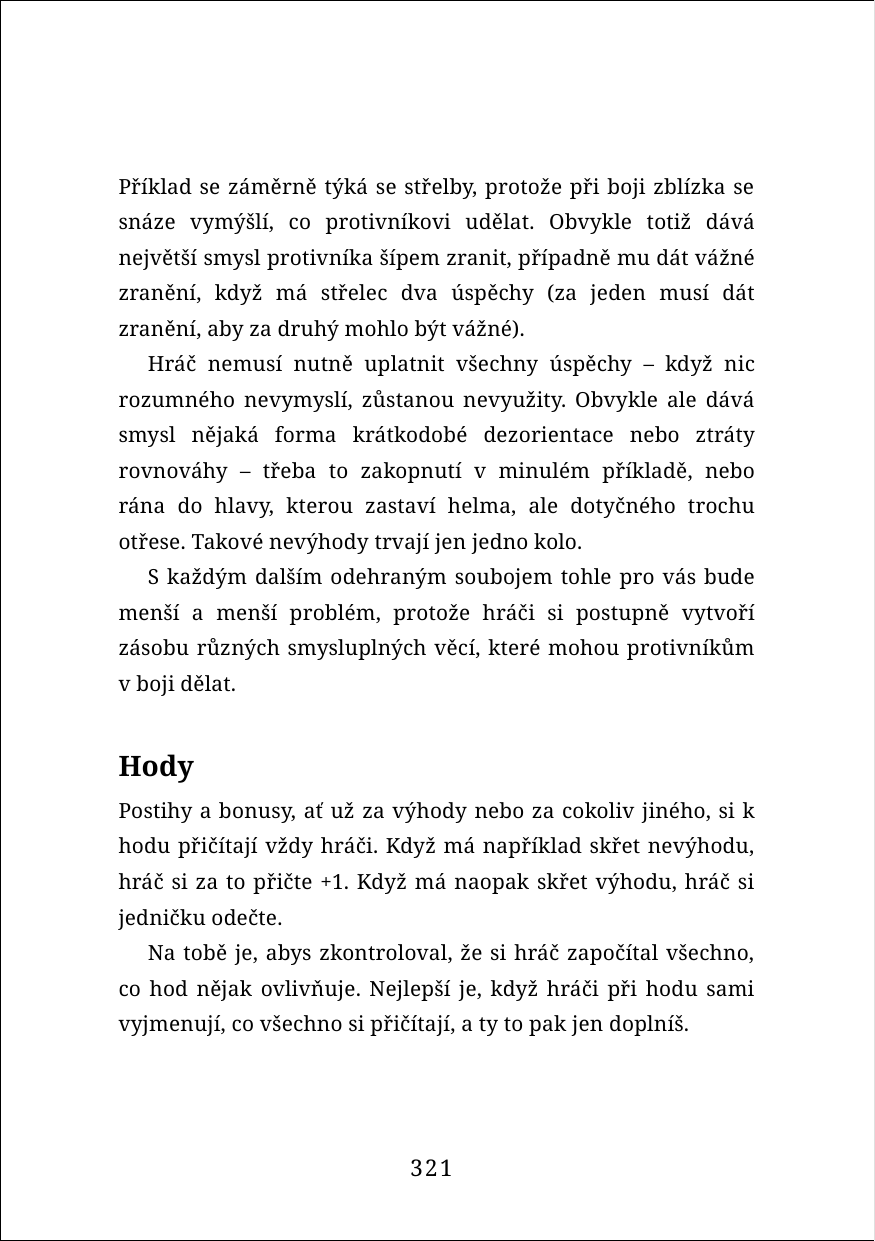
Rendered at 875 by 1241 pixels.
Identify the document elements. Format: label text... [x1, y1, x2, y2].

text Příklad se záměrně týká se střelby, protože při boji zblízka se snáze vymýšlí, co protivníkovi udělat. Obvykle totiž dává největší smysl protivníka šípem zranit, případně mu dát vážné zranění, když má střelec dva úspěchy (za jeden musí dát zranění, aby za druhý mohlo být vážné). Hráč nemusí nutně uplatnit všechny úspěchy – když nic rozumného nevymyslí, zůstanou nevyužity. Obvykle ale dává smysl nějaká forma krátkodobé dezorientace nebo ztráty rovnováhy – třeba to zakopnutí v minulém příkladě, nebo rána do hlavy, kterou zastaví helma, ale dotyčného trochu otřese. Takové nevýhody trvají jen jedno kolo. S každým dalším odehraným soubojem tohle pro vás bude menší a menší problém, protože hráči si postupně vytvoří zásobu různých smysluplných věcí, které mohou protivníkům v boji dělat. [118, 172, 756, 697]
subtitle Hody [118, 746, 756, 784]
text Postihy a bonusy, ať už za výhody nebo za cokoliv jiného, si k hodu přičítají vždy hráči. Když má například skřet nevýhodu, hráč si za to přičte +1. Když má naopak skřet výhodu, hráč si jedničku odečte. Na tobě je, abys zkontroloval, že si hráč započítal všechno, co hod nějak ovlivňuje. Nejlepší je, když hráči při hodu sami vyjmenují, co všechno si přičítají, a ty to pak jen doplníš. [118, 796, 756, 1038]
